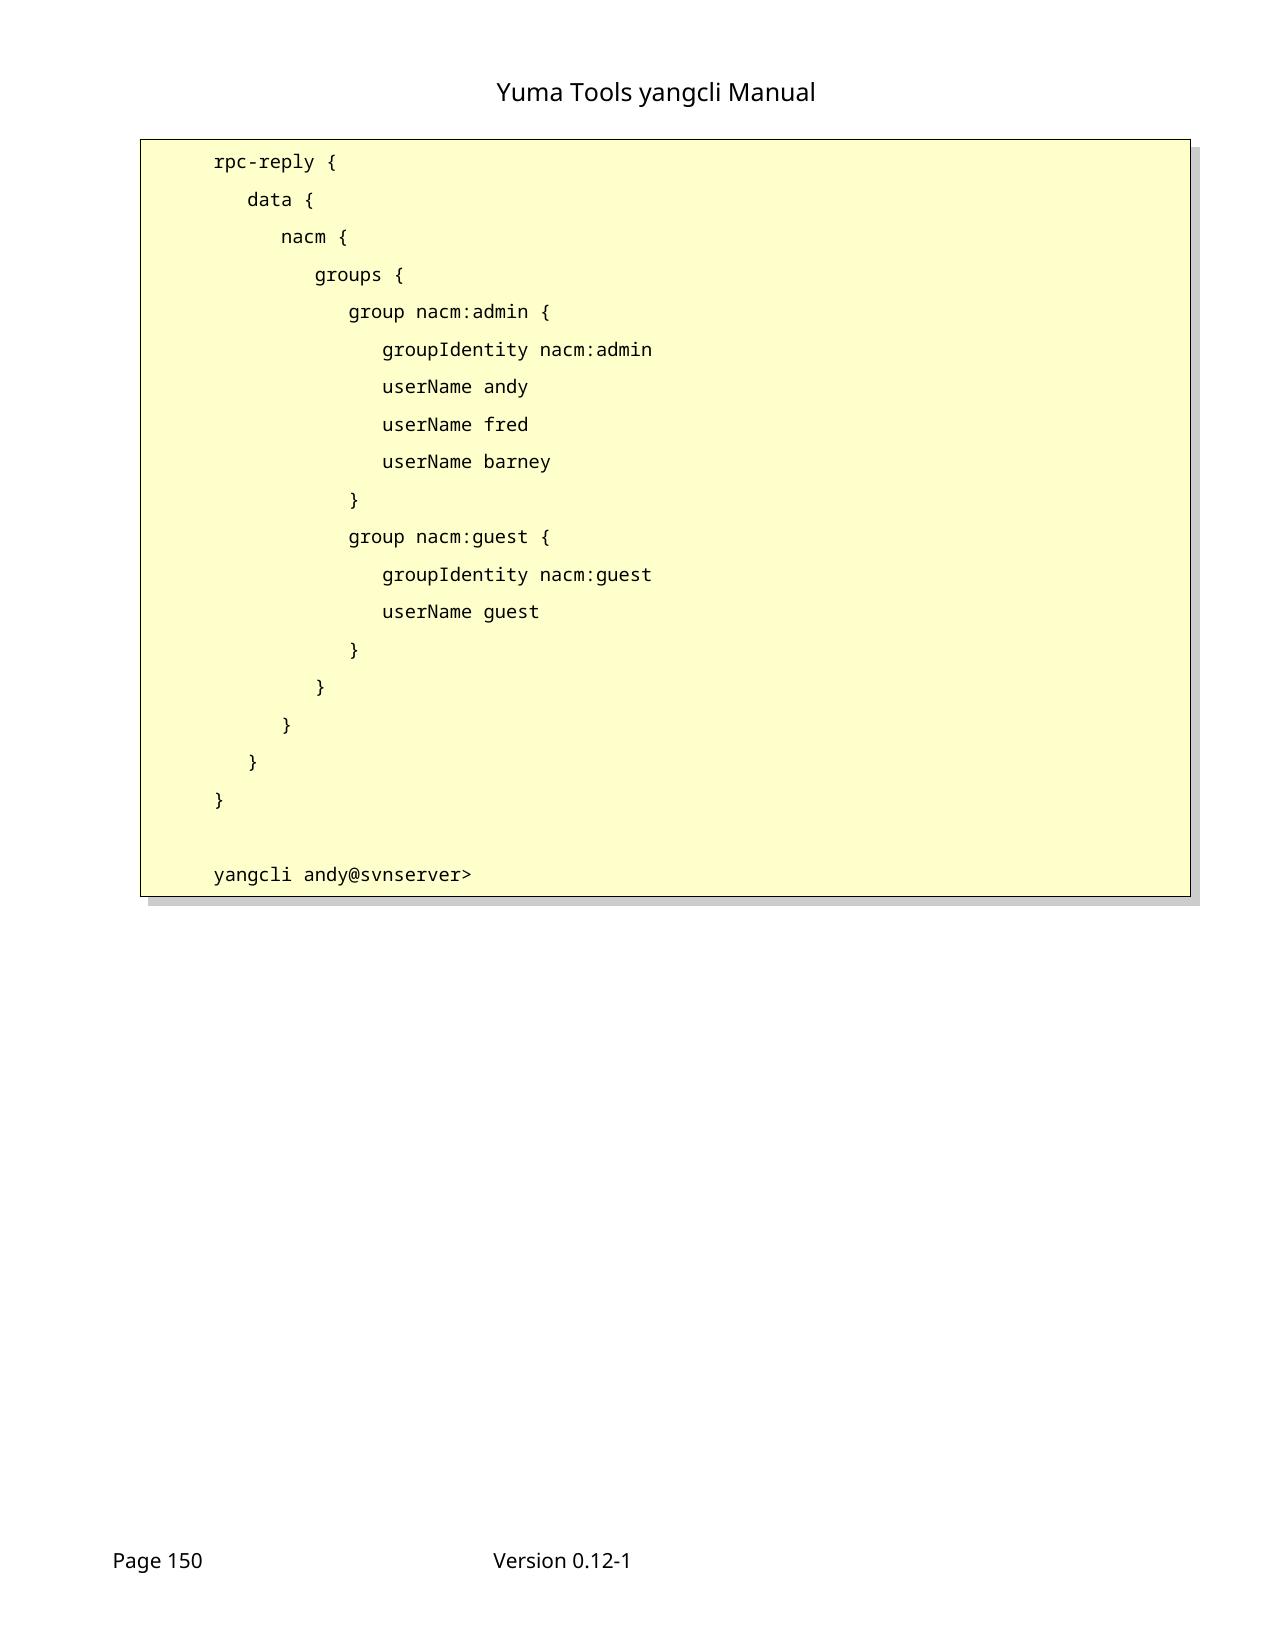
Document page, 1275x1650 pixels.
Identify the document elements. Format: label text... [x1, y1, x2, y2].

text groupIdentity nacm:admin [141, 326, 1190, 362]
text } [141, 738, 1190, 774]
text nacm { [141, 213, 1190, 249]
text userName barney [141, 438, 1190, 474]
text userName andy [141, 363, 1190, 399]
text userName fred [141, 401, 1190, 437]
text } [141, 776, 1190, 812]
text rpc-reply { [141, 140, 1190, 174]
text } [141, 701, 1190, 737]
text group nacm:admin { [141, 288, 1190, 324]
text groups { [141, 251, 1190, 287]
text data { [141, 176, 1190, 212]
text } [141, 476, 1190, 512]
text userName guest [141, 588, 1190, 624]
text groupIdentity nacm:guest [141, 551, 1190, 587]
text group nacm:guest { [141, 513, 1190, 549]
text yangcli andy@svnserver> [141, 851, 1190, 896]
text } [141, 626, 1190, 662]
text } [141, 663, 1190, 699]
